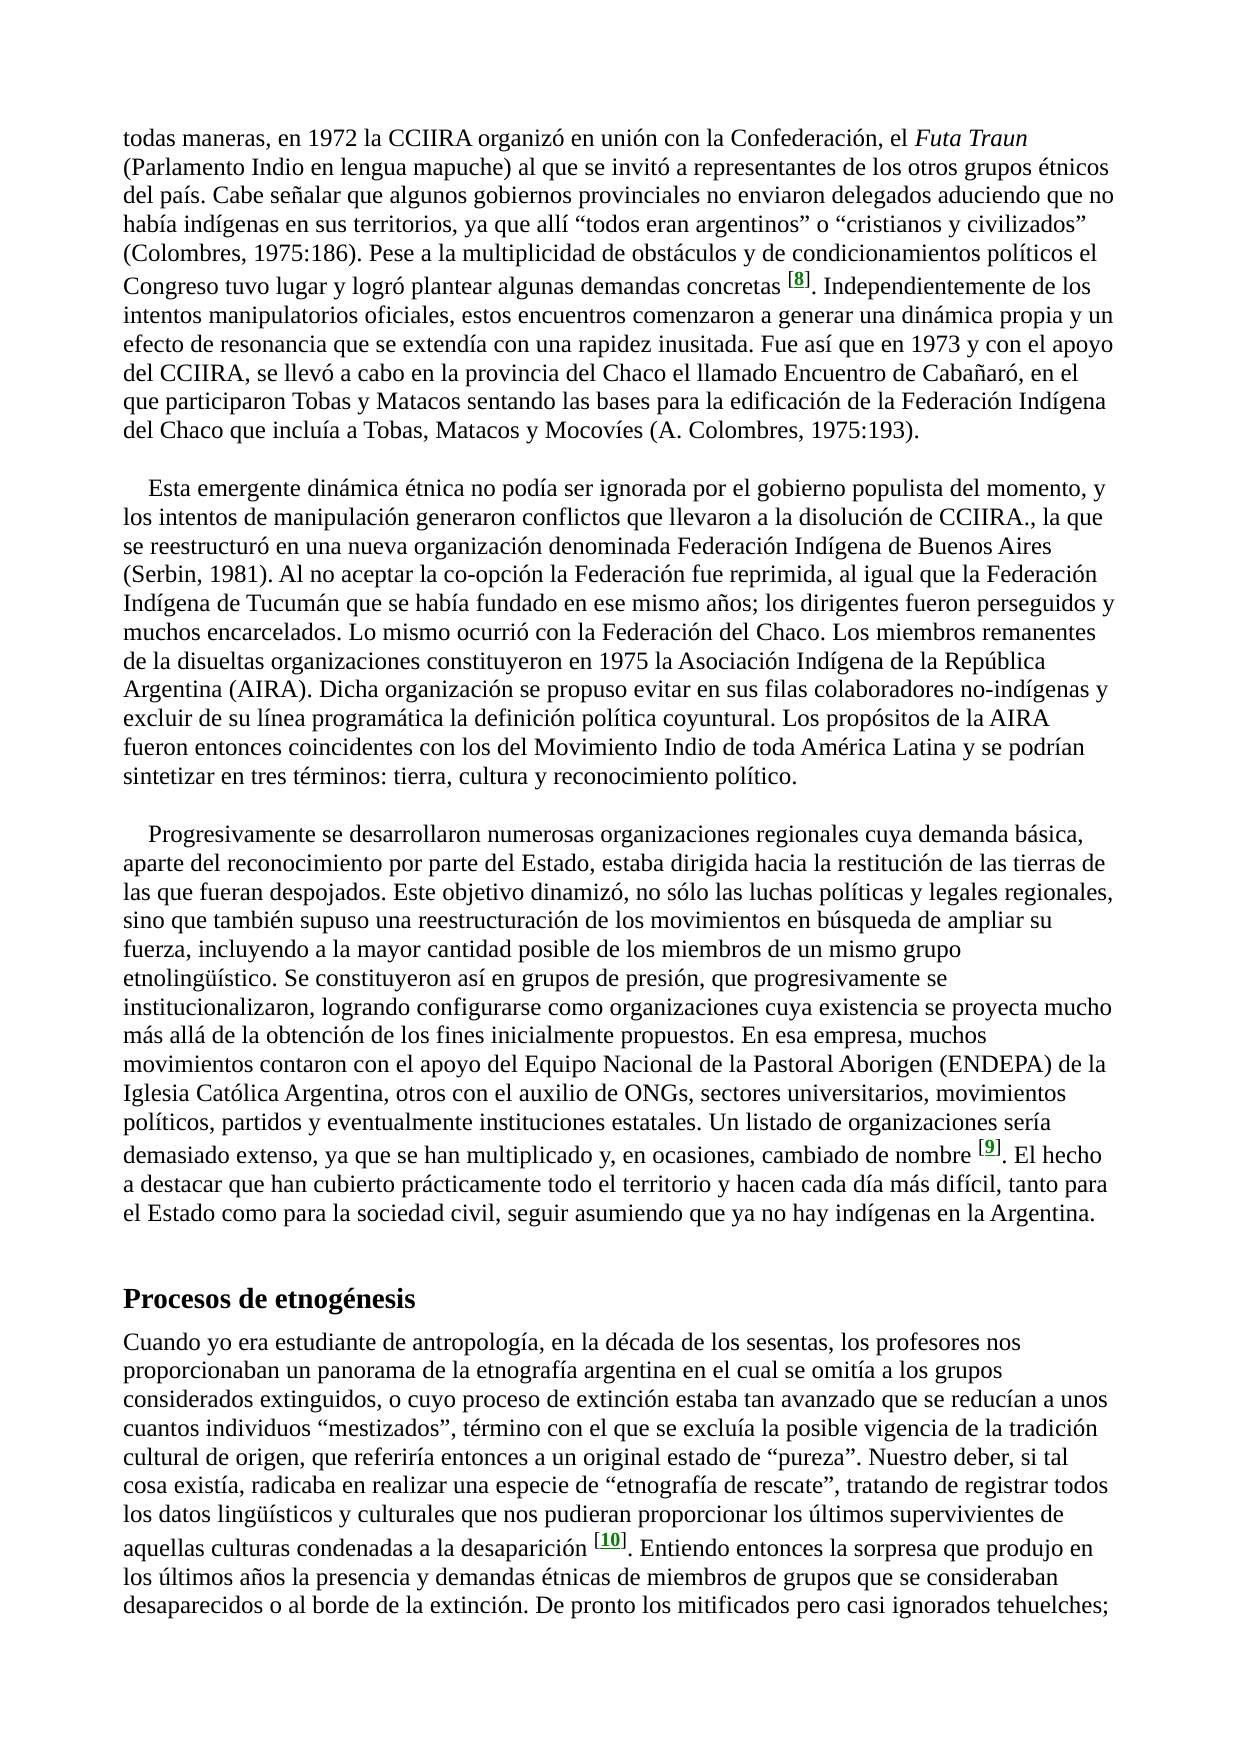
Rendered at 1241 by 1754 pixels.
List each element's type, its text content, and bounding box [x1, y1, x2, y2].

table_header todas maneras, en 1972 la CCIIRA organizó en unión con la Confederación, el Futa Traun (Parlamento Indio en lengua mapuche) al que se invitó a representantes de los otros grupos étnicos del país. Cabe señalar que algunos gobiernos provinciales no enviaron delegados aduciendo que no había indígenas en sus territorios, ya que allí “todos eran argentinos” o “cristianos y civilizados” (Colombres, 1975:186). Pese a la multiplicidad de obstáculos y de condicionamientos políticos el Congreso tuvo lugar y logró plantear algunas demandas concretas [8]. Independientemente de los intentos manipulatorios oficiales, estos encuentros comenzaron a generar una dinámica propia y un efecto de resonancia que se extendía con una rapidez inusitada. Fue así que en 1973 y con el apoyo del CCIIRA, se llevó a cabo en la provincia del Chaco el llamado Encuentro de Cabañaró, en el que participaron Tobas y Matacos sentando las bases para la edificación de la Federación Indígena del Chaco que incluía a Tobas, Matacos y Mocovíes (A. Colombres, 1975:193). Esta emergente dinámica étnica no podía ser ignorada por el gobierno populista del momento, y los intentos de manipulación generaron conflictos que llevaron a la disolución de CCIIRA., la que se reestructuró en una nueva organización denominada Federación Indígena de Buenos Aires (Serbin, 1981). Al no aceptar la co-opción la Federación fue reprimida, al igual que la Federación Indígena de Tucumán que se había fundado en ese mismo años; los dirigentes fueron perseguidos y muchos encarcelados. Lo mismo ocurrió con la Federación del Chaco. Los miembros remanentes de la disueltas organizaciones constituyeron en 1975 la Asociación Indígena de la República Argentina (AIRA). Dicha organización se propuso evitar en sus filas colaboradores no-indígenas y excluir de su línea programática la definición política coyuntural. Los propósitos de la AIRA fueron entonces coincidentes con los del Movimiento Indio de toda América Latina y se podrían sintetizar en tres términos: tierra, cultura y reconocimiento político. Progresivamente se desarrollaron numerosas organizaciones regionales cuya demanda básica, aparte del reconocimiento por parte del Estado, estaba dirigida hacia la restitución de las tierras de las que fueran despojados. Este objetivo dinamizó, no sólo las luchas políticas y legales regionales, sino que también supuso una reestructuración de los movimientos en búsqueda de ampliar su fuerza, incluyendo a la mayor cantidad posible de los miembros de un mismo grupo etnolingüístico. Se constituyeron así en grupos de presión, que progresivamente se institucionalizaron, logrando configurarse como organizaciones cuya existencia se proyecta mucho más allá de la obtención de los fines inicialmente propuestos. En esa empresa, muchos movimientos contaron con el apoyo del Equipo Nacional de la Pastoral Aborigen (ENDEPA) de la Iglesia Católica Argentina, otros con el auxilio de ONGs, sectores universitarios, movimientos políticos, partidos y eventualmente instituciones estatales. Un listado de organizaciones sería demasiado extenso, ya que se han multiplicado y, en ocasiones, cambiado de nombre [9]. El hecho a destacar que han cubierto prácticamente todo el territorio y hacen cada día más difícil, tanto para el Estado como para la sociedad civil, seguir asumiendo que ya no hay indígenas en la Argentina. Procesos de etnogénesis Cuando yo era estudiante de antropología, en la década de los sesentas, los profesores nos proporcionaban un panorama de la etnografía argentina en el cual se omitía a los grupos considerados extinguidos, o cuyo proceso de extinción estaba tan avanzado que se reducían a unos cuantos individuos “mestizados”, término con el que se excluía la posible vigencia de la tradición cultural de origen, que referiría entonces a un original estado de “pureza”. Nuestro deber, si tal cosa existía, radicaba en realizar una especie de “etnografía de rescate”, tratando de registrar todos los datos lingüísticos y culturales que nos pudieran proporcionar los últimos supervivientes de aquellas culturas condenadas a la desaparición [10]. Entiendo entonces la sorpresa que produjo en los últimos años la presencia y demandas étnicas de miembros de grupos que se consideraban desaparecidos o al borde de la extinción. De pronto los mitificados pero casi ignorados tehuelches; [118, 118, 1122, 1624]
